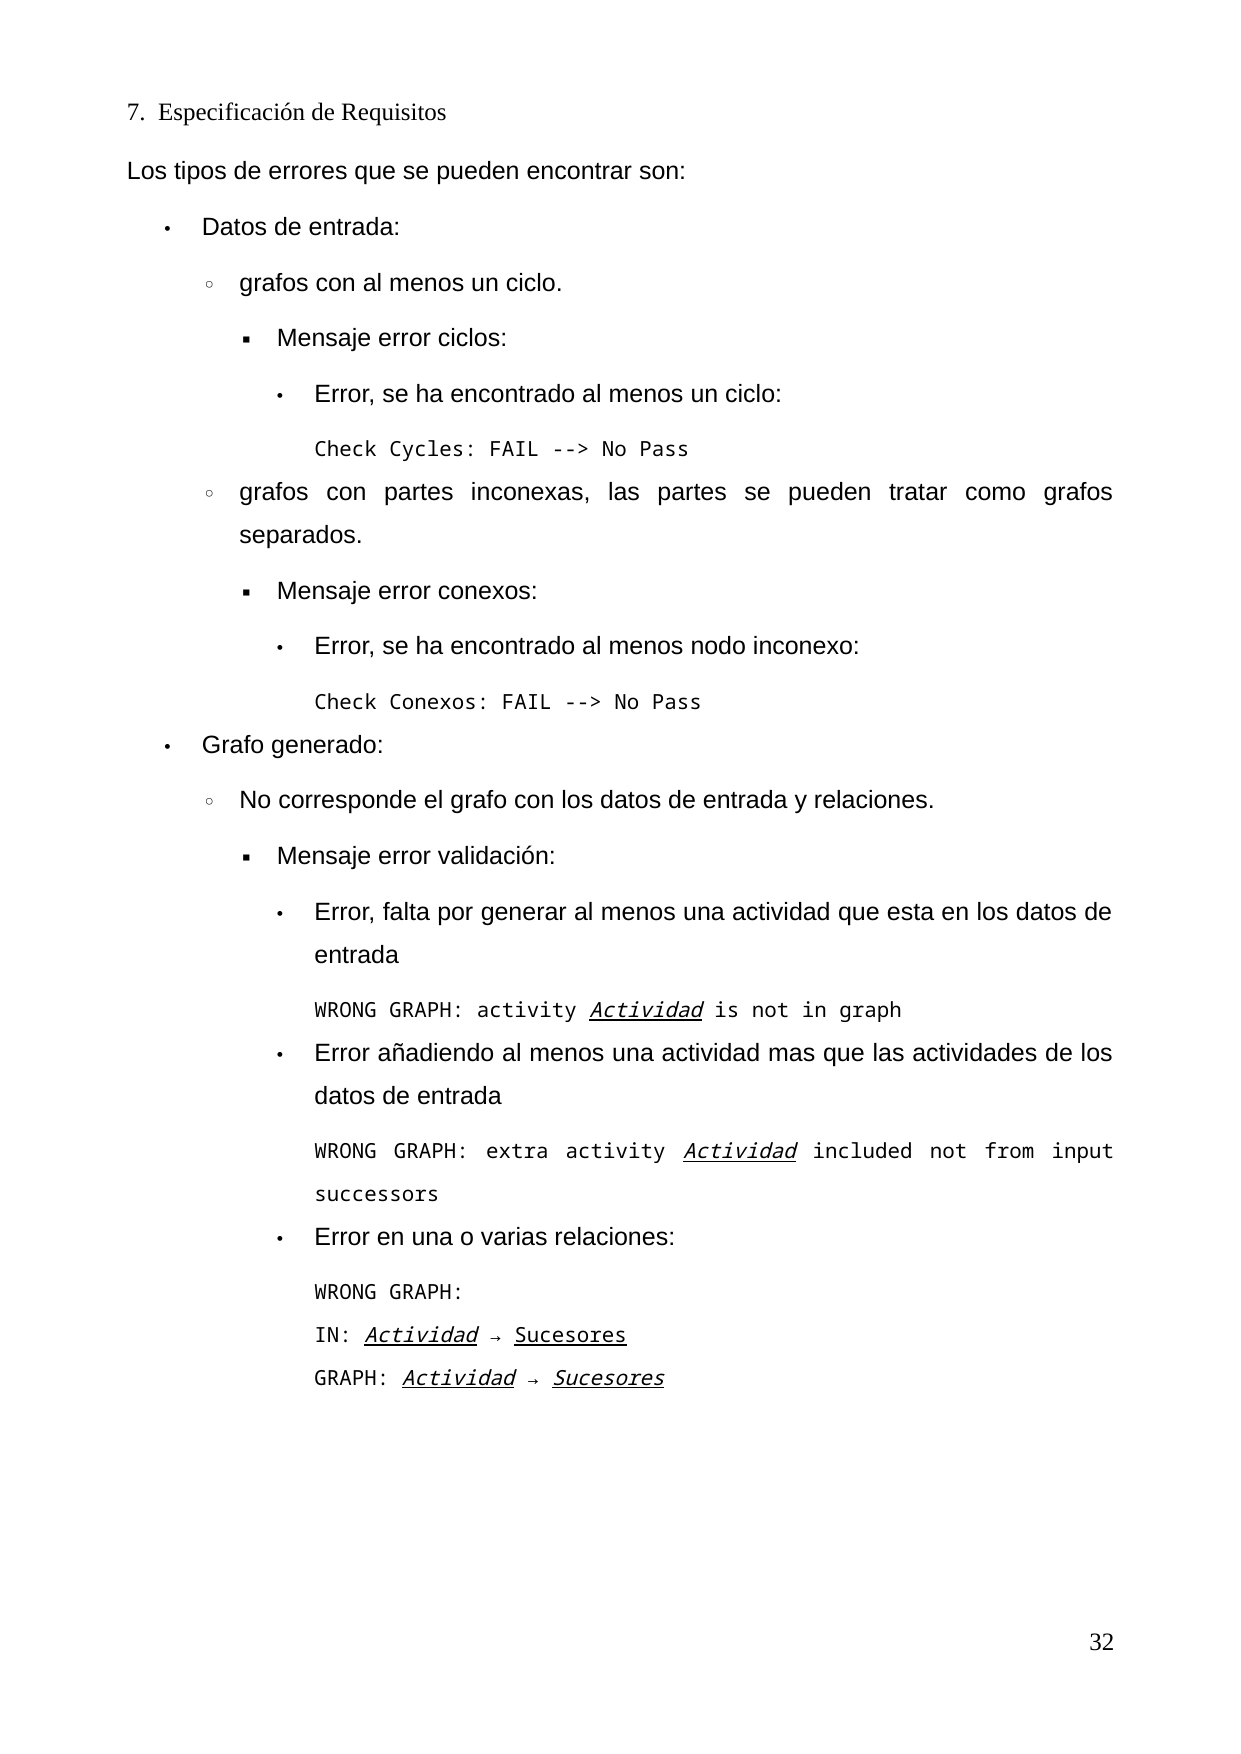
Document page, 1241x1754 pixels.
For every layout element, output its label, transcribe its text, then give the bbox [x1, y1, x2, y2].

list GRAPH: Actividad → Sucesores [277, 1363, 1114, 1391]
list Mensaje error ciclos: [239, 323, 1114, 352]
list Mensaje error conexos: [239, 576, 1114, 604]
list Error, falta por generar al menos una actividad que esta en los datos de entrada [277, 896, 1114, 968]
list Error, se ha encontrado al menos un ciclo: [277, 379, 1114, 407]
list No corresponde el grafo con los datos de entrada y relaciones. [202, 785, 1114, 814]
list grafos con al menos un ciclo. [202, 267, 1114, 296]
list WRONG GRAPH: [277, 1277, 1114, 1306]
list Error, se ha encontrado al menos nodo inconexo: [277, 631, 1114, 660]
list Datos de entrada: [164, 212, 1114, 241]
list Check Cycles: FAIL --> No Pass [277, 434, 1114, 463]
text Los tipos de errores que se pueden encontrar son: [127, 156, 1114, 185]
list WRONG GRAPH: extra activity Actividad included not from input successors [277, 1137, 1114, 1208]
list IN: Actividad → Sucesores [277, 1320, 1114, 1348]
list Mensaje error validación: [239, 841, 1114, 869]
list Check Conexos: FAIL --> No Pass [277, 687, 1114, 715]
list Error añadiendo al menos una actividad mas que las actividades de los datos de entrada [277, 1038, 1114, 1110]
list Error en una o varias relaciones: [277, 1222, 1114, 1251]
list grafos con partes inconexas, las partes se pueden tratar como grafos separados. [202, 477, 1114, 549]
list Grafo generado: [164, 729, 1114, 758]
list WRONG GRAPH: activity Actividad is not in graph [277, 995, 1114, 1024]
